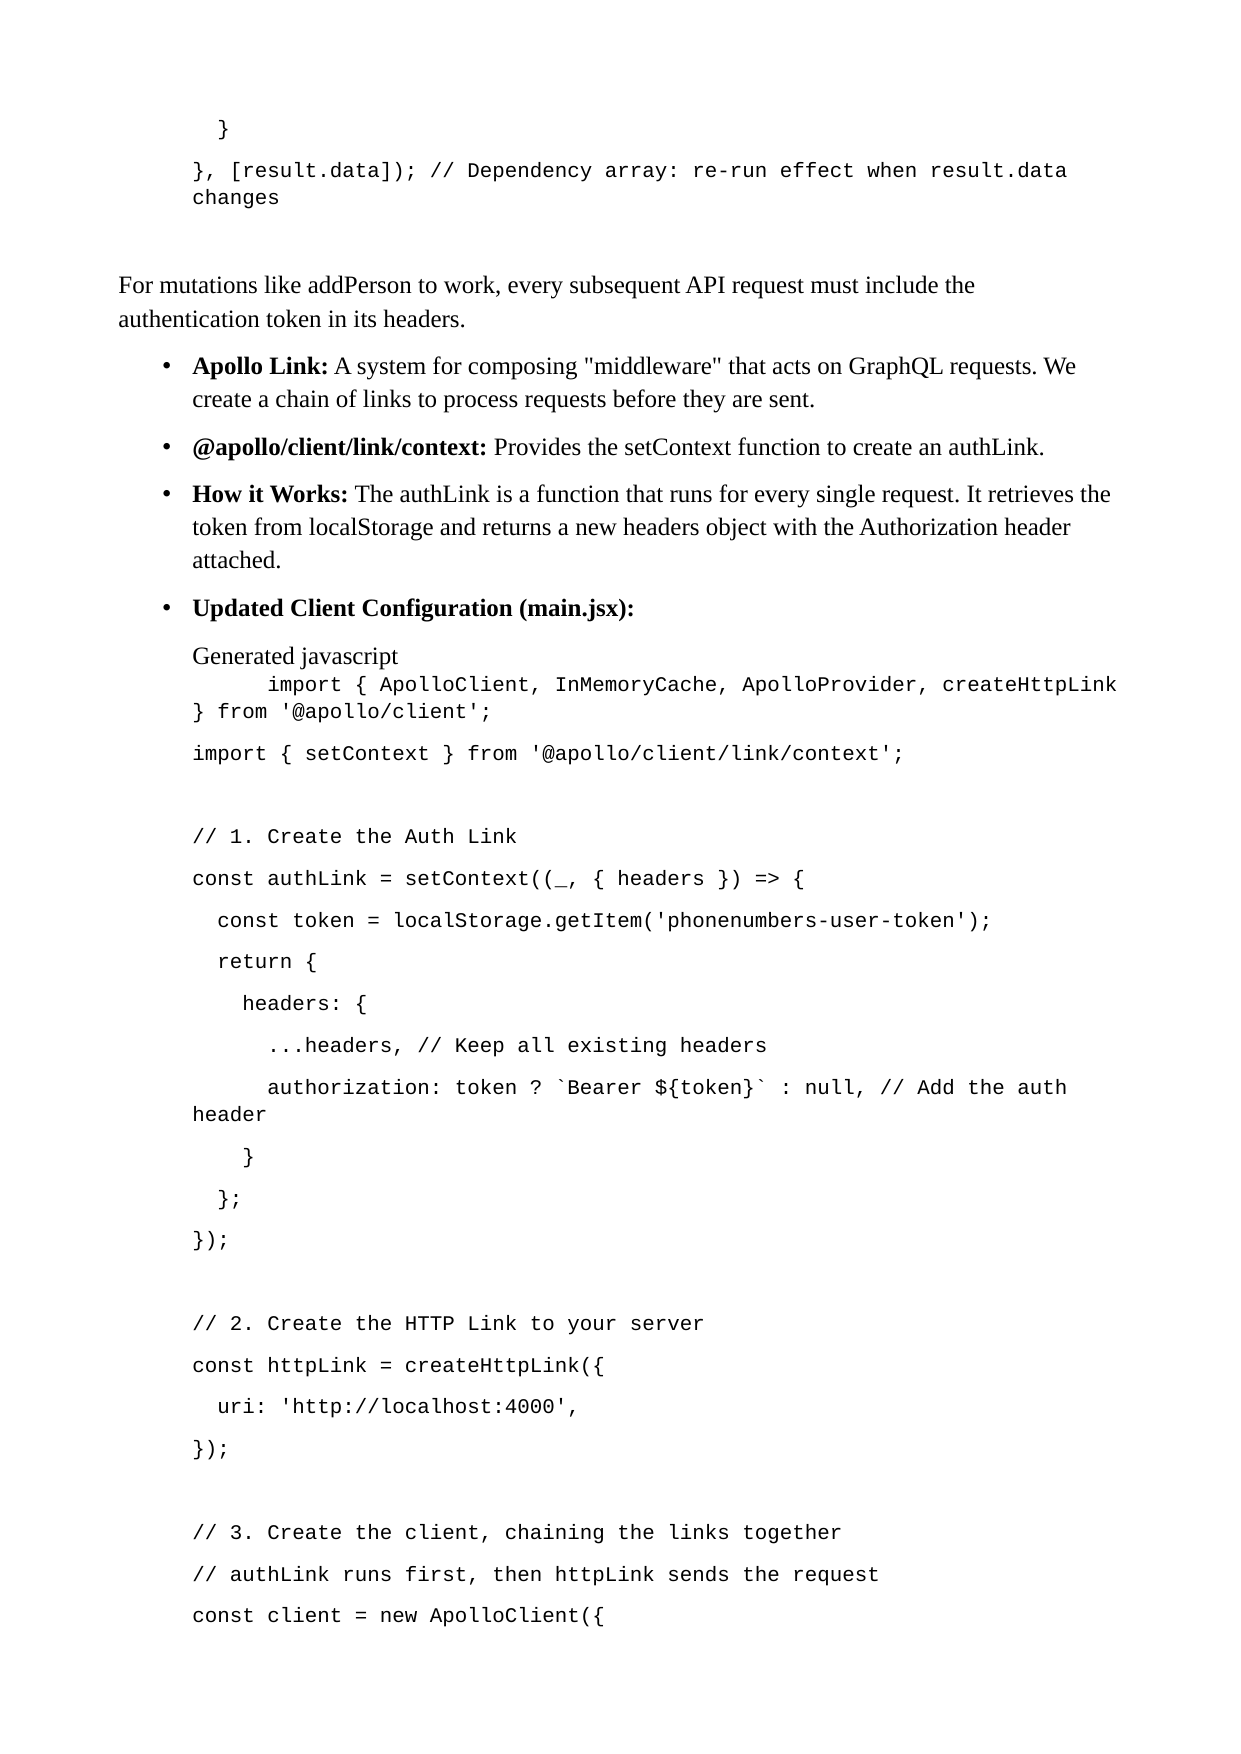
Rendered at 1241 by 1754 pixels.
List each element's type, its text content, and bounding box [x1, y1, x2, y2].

list import { setContext } from '@apollo/client/link/context'; [162, 743, 1122, 766]
list }); [162, 1229, 1122, 1253]
list const authLink = setContext((_, { headers }) => { [162, 868, 1122, 892]
text For mutations like addPerson to work, every subsequent API request must include the authentication token in its headers. [118, 271, 1122, 332]
list } [162, 1146, 1122, 1169]
list How it Works: The authLink is a function that runs for every single request. It retrieves the token from localStorage and returns a new headers object with the Authorization header attached. [162, 479, 1122, 574]
list headers: { [162, 993, 1122, 1017]
list } [162, 118, 1122, 142]
list Generated javascript [162, 641, 1122, 669]
list // 3. Create the client, chaining the links together [162, 1522, 1122, 1545]
list }; [162, 1188, 1122, 1211]
list // 2. Create the HTTP Link to your server [162, 1313, 1122, 1337]
list @apollo/client/link/context: Provides the setContext function to create an authLink. [162, 432, 1122, 461]
list }); [162, 1438, 1122, 1462]
list ...headers, // Keep all existing headers [162, 1035, 1122, 1059]
list Apollo Link: A system for composing "middleware" that acts on GraphQL requests. We create a chain of links to process requests before they are sent. [162, 351, 1122, 413]
list }, [result.data]); // Dependency array: re-run effect when result.data changes [162, 160, 1122, 211]
list // 1. Create the Auth Link [162, 826, 1122, 850]
list // authLink runs first, then httpLink sends the request [162, 1563, 1122, 1587]
list import { ApolloClient, InMemoryCache, ApolloProvider, createHttpLink } from '@apollo/client'; [162, 674, 1122, 724]
list uri: 'http://localhost:4000', [162, 1396, 1122, 1420]
list return { [162, 952, 1122, 975]
list const token = localStorage.getItem('phonenumbers-user-token'); [162, 910, 1122, 933]
list authorization: token ? `Bearer ${token}` : null, // Add the auth header [162, 1077, 1122, 1128]
list const httpLink = createHttpLink({ [162, 1355, 1122, 1378]
list Updated Client Configuration (main.jsx): [162, 593, 1122, 622]
list const client = new ApolloClient({ [162, 1605, 1122, 1629]
